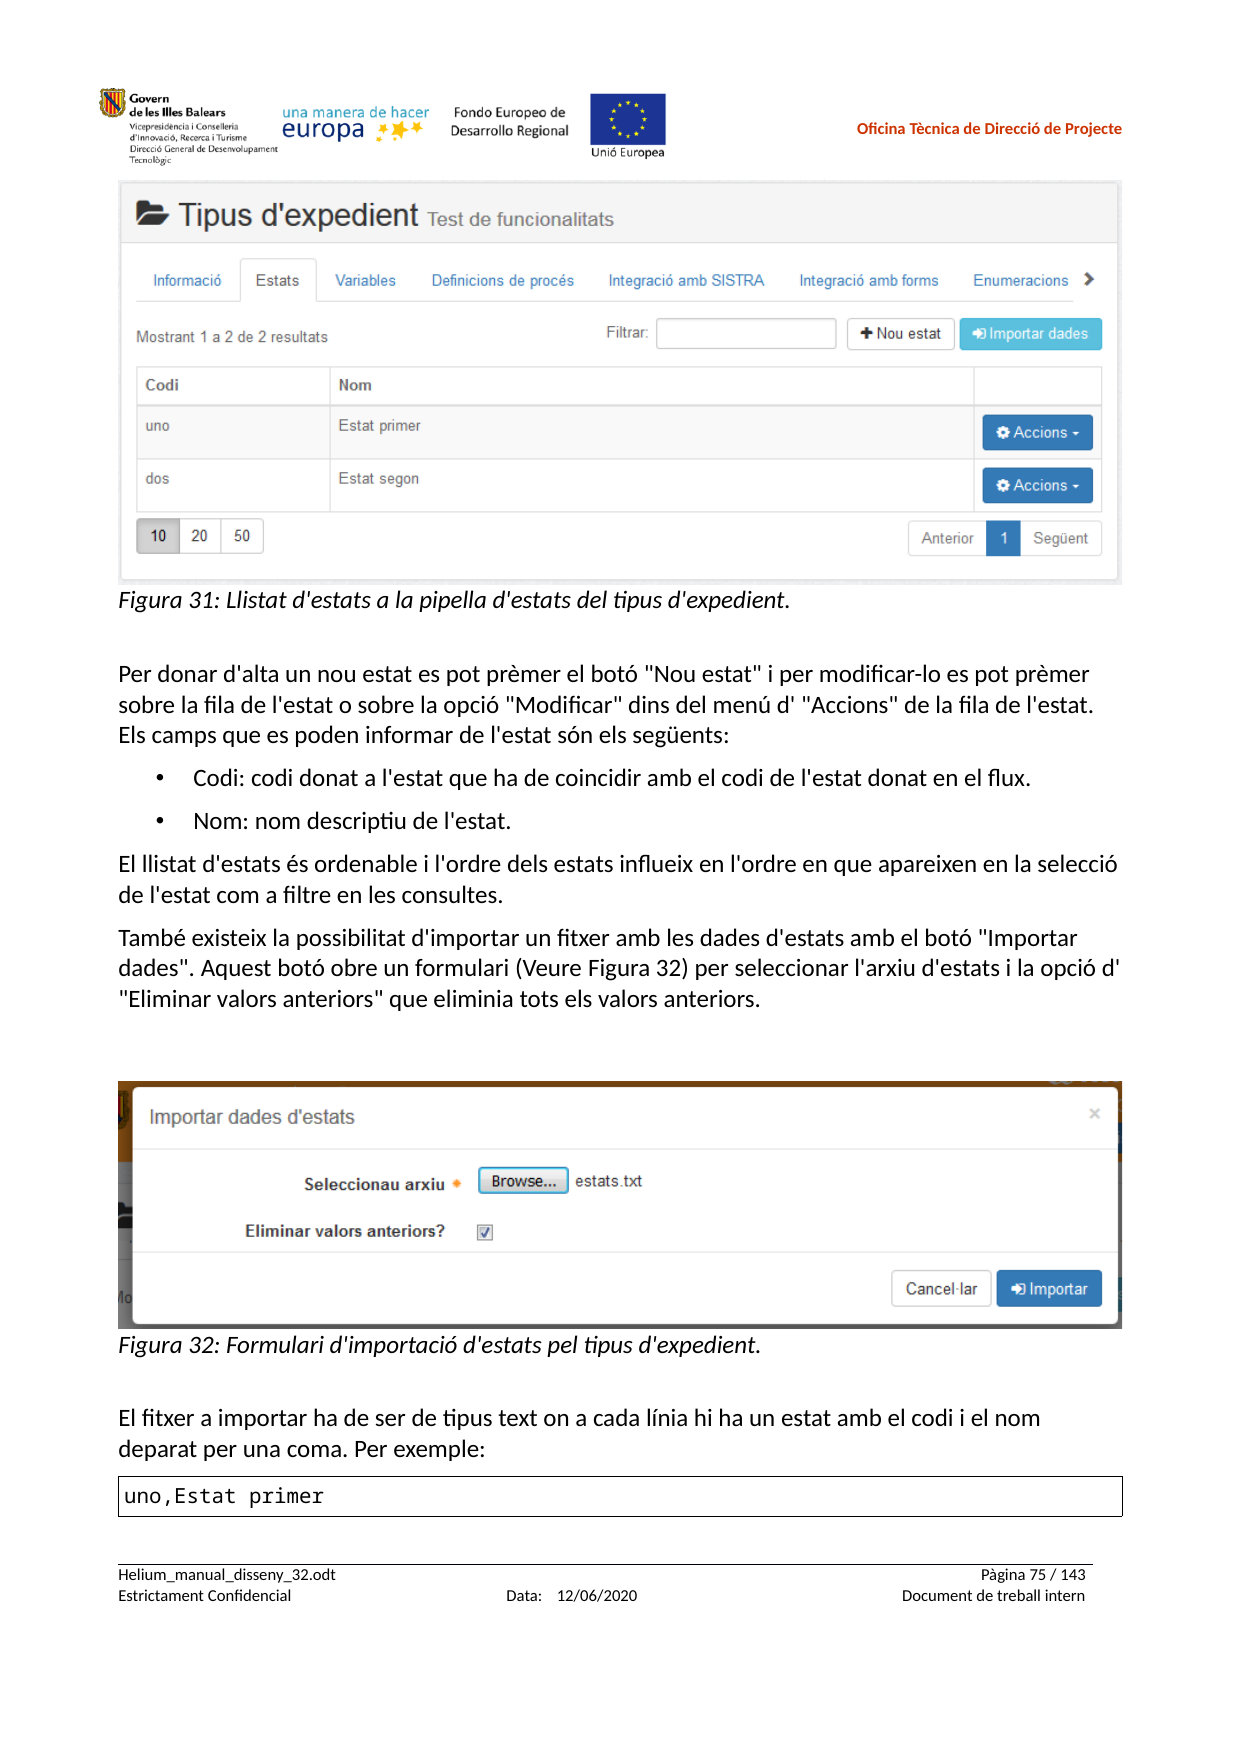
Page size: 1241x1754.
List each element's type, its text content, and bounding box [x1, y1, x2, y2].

list Nom: nom descriptiu de l'estat. [156, 805, 1122, 836]
text El llistat d'estats és ordenable i l'ordre dels estats influeix en l'ordre en que apareixen en la selecció de l'estat com a filtre en les consultes. [118, 848, 1122, 909]
picture [118, 1081, 1123, 1329]
text Figura 31: Llistat d'estats a la pipella d'estats del tipus d'expedient. [118, 585, 1122, 615]
text El fitxer a importar ha de ser de tipus text on a cada línia hi ha un estat amb el codi i el nom deparat per una coma. Per exemple: [118, 1402, 1122, 1463]
picture [118, 180, 1123, 585]
table_header uno,Estat primer [119, 1477, 1122, 1516]
text Per donar d'alta un nou estat es pot prèmer el botó "Nou estat" i per modificar-lo es pot prèmer sobre la fila de l'estat o sobre la opció "Modificar" dins del menú d' "Accions" de la fila de l'estat. Els camps que es poden informar de l'estat són els següents: [118, 658, 1122, 750]
text Figura 32: Formulari d'importació d'estats pel tipus d'expedient. [118, 1329, 1122, 1359]
picture [99, 87, 668, 166]
text També existeix la possibilitat d'importar un fitxer amb les dades d'estats amb el botó "Importar dades". Aquest botó obre un formulari (Veure Figura 32) per seleccionar l'arxiu d'estats i la opció d' "Eliminar valors anteriors" que eliminia tots els valors anteriors. [118, 922, 1122, 1013]
list Codi: codi donat a l'estat que ha de coincidir amb el codi de l'estat donat en el flux. [156, 762, 1122, 793]
